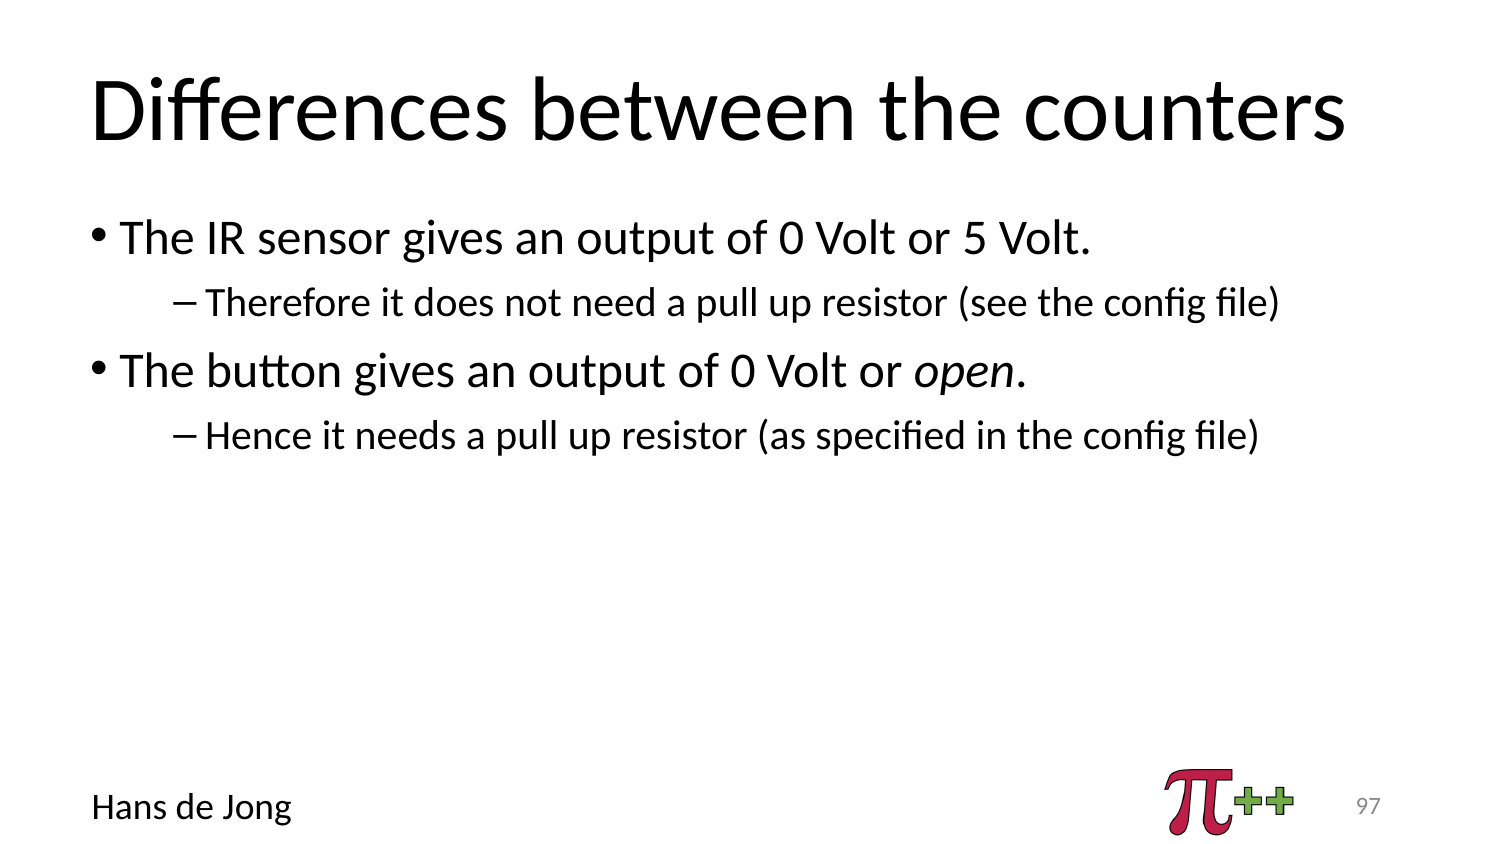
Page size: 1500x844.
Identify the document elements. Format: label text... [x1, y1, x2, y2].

text_box 97 [1340, 782, 1426, 827]
list The IR sensor gives an output of 0 Volt or 5 Volt. Therefore it does not need a pull up resistor (see the config file) The button gives an output of 0 Volt or open. Hence it needs a pull up resistor (as specified in the config file) [75, 196, 1426, 754]
title Differences between the counters [75, 33, 1426, 175]
